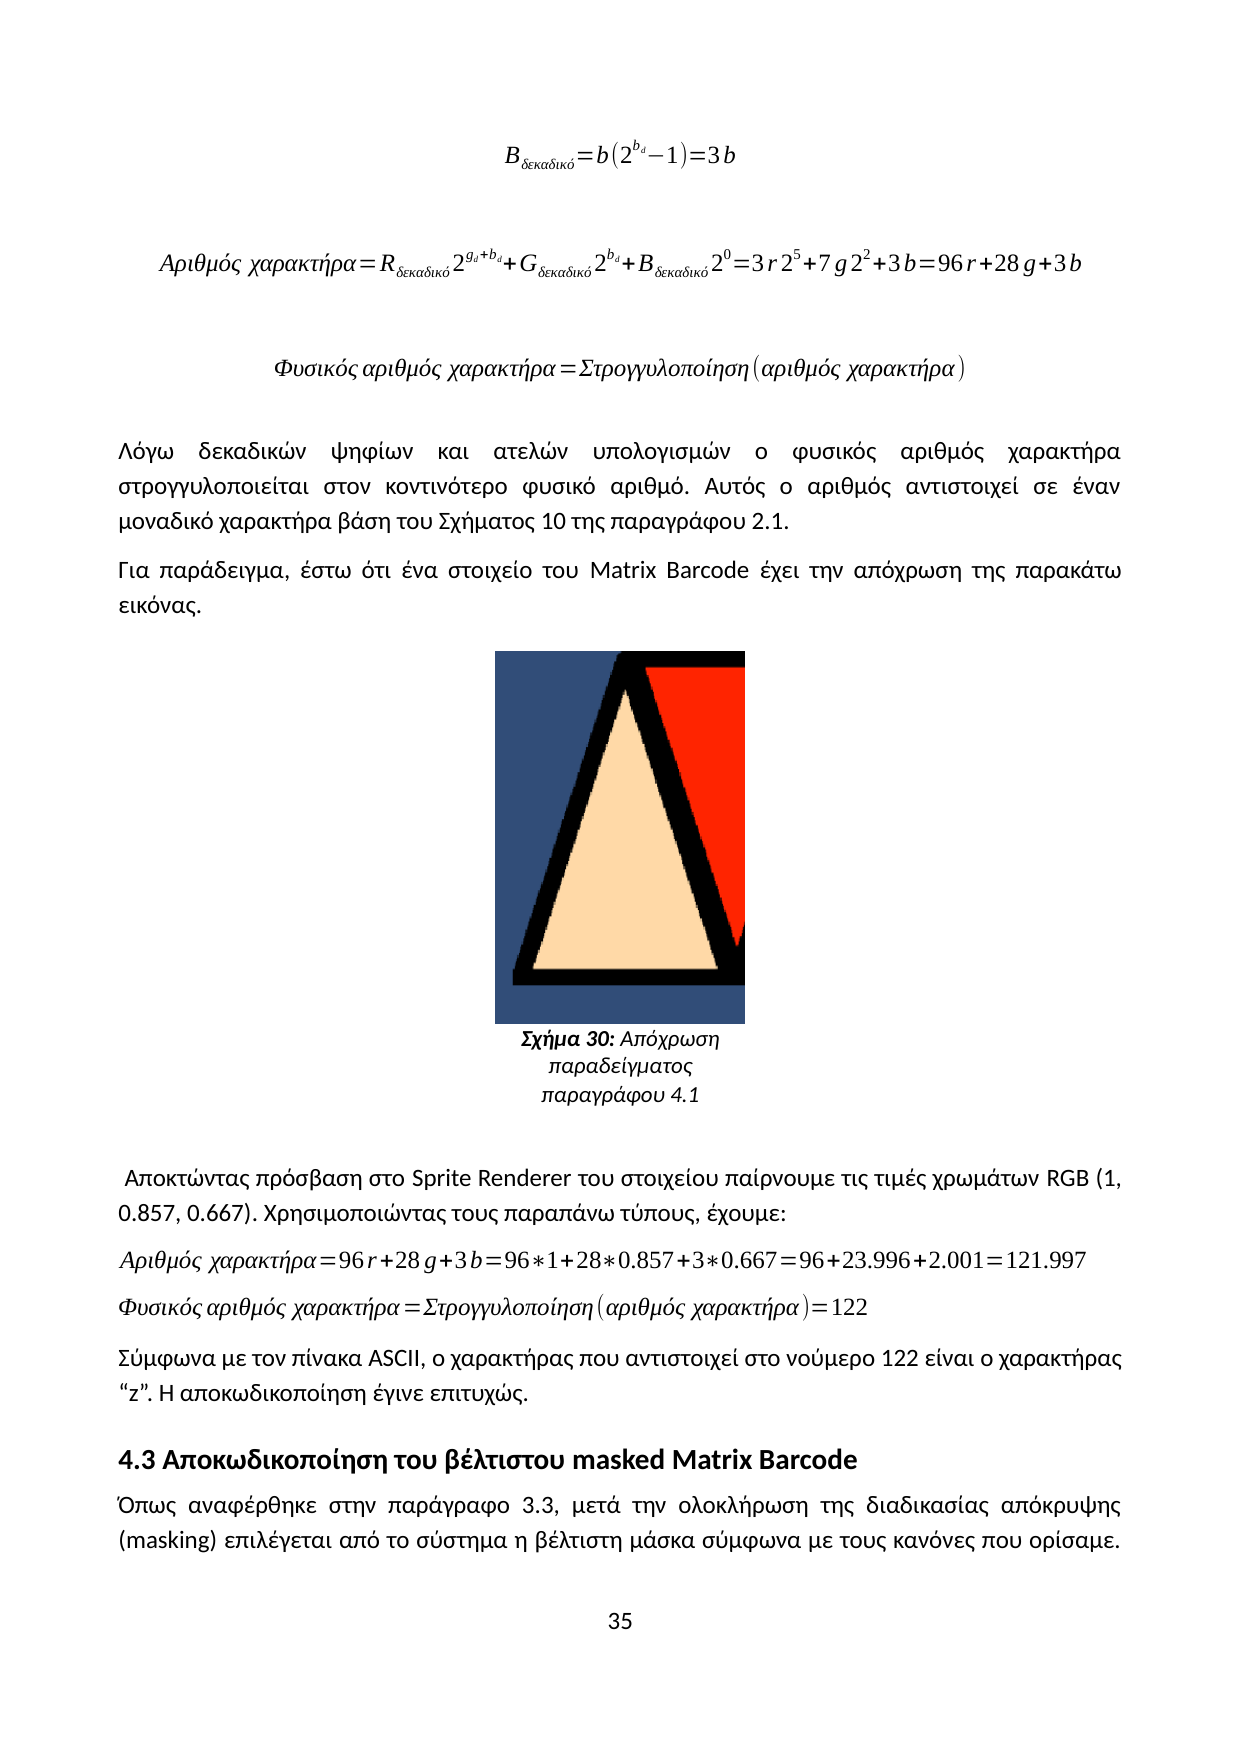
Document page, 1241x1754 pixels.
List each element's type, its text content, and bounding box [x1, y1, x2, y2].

subtitle 4.3 Αποκωδικοποίηση του βέλτιστου masked Matrix Barcode [118, 1441, 1122, 1477]
text Όπως αναφέρθηκε στην παράγραφο 3.3, μετά την ολοκλήρωση της διαδικασίας απόκρυψης (masking) επιλέγεται από το σύστημα η βέλτιστη μάσκα σύμφωνα με τους κανόνες που ορίσαμε. [118, 1489, 1122, 1555]
text Αποκτώντας πρόσβαση στο Sprite Renderer του στοιχείου παίρνουμε τις τιμές χρωμάτων RGB (1, 0.857, 0.667). Χρησιμοποιώντας τους παραπάνω τύπους, έχουμε: [118, 1162, 1122, 1227]
text Σύμφωνα με τον πίνακα ASCII, ο χαρακτήρας που αντιστοιχεί στο νούμερο 122 είναι ο χαρακτήρας “z”. Η αποκωδικοποίηση έγινε επιτυχώς. [118, 1342, 1122, 1407]
text Σχήμα 30: Απόχρωση παραδείγματος παραγράφου 4.1 [495, 1024, 745, 1108]
text Λόγω δεκαδικών ψηφίων και ατελών υπολογισμών ο φυσικός αριθμός χαρακτήρα στρογγυλοποιείται στον κοντινότερο φυσικό αριθμό. Αυτός ο αριθμός αντιστοιχεί σε έναν μοναδικό χαρακτήρα βάση του Σχήματος 10 της παραγράφου 2.1. [118, 435, 1122, 536]
picture [495, 651, 745, 1024]
text Για παράδειγμα, έστω ότι ένα στοιχείο του Matrix Barcode έχει την απόχρωση της παρακάτω εικόνας. [118, 555, 1122, 620]
